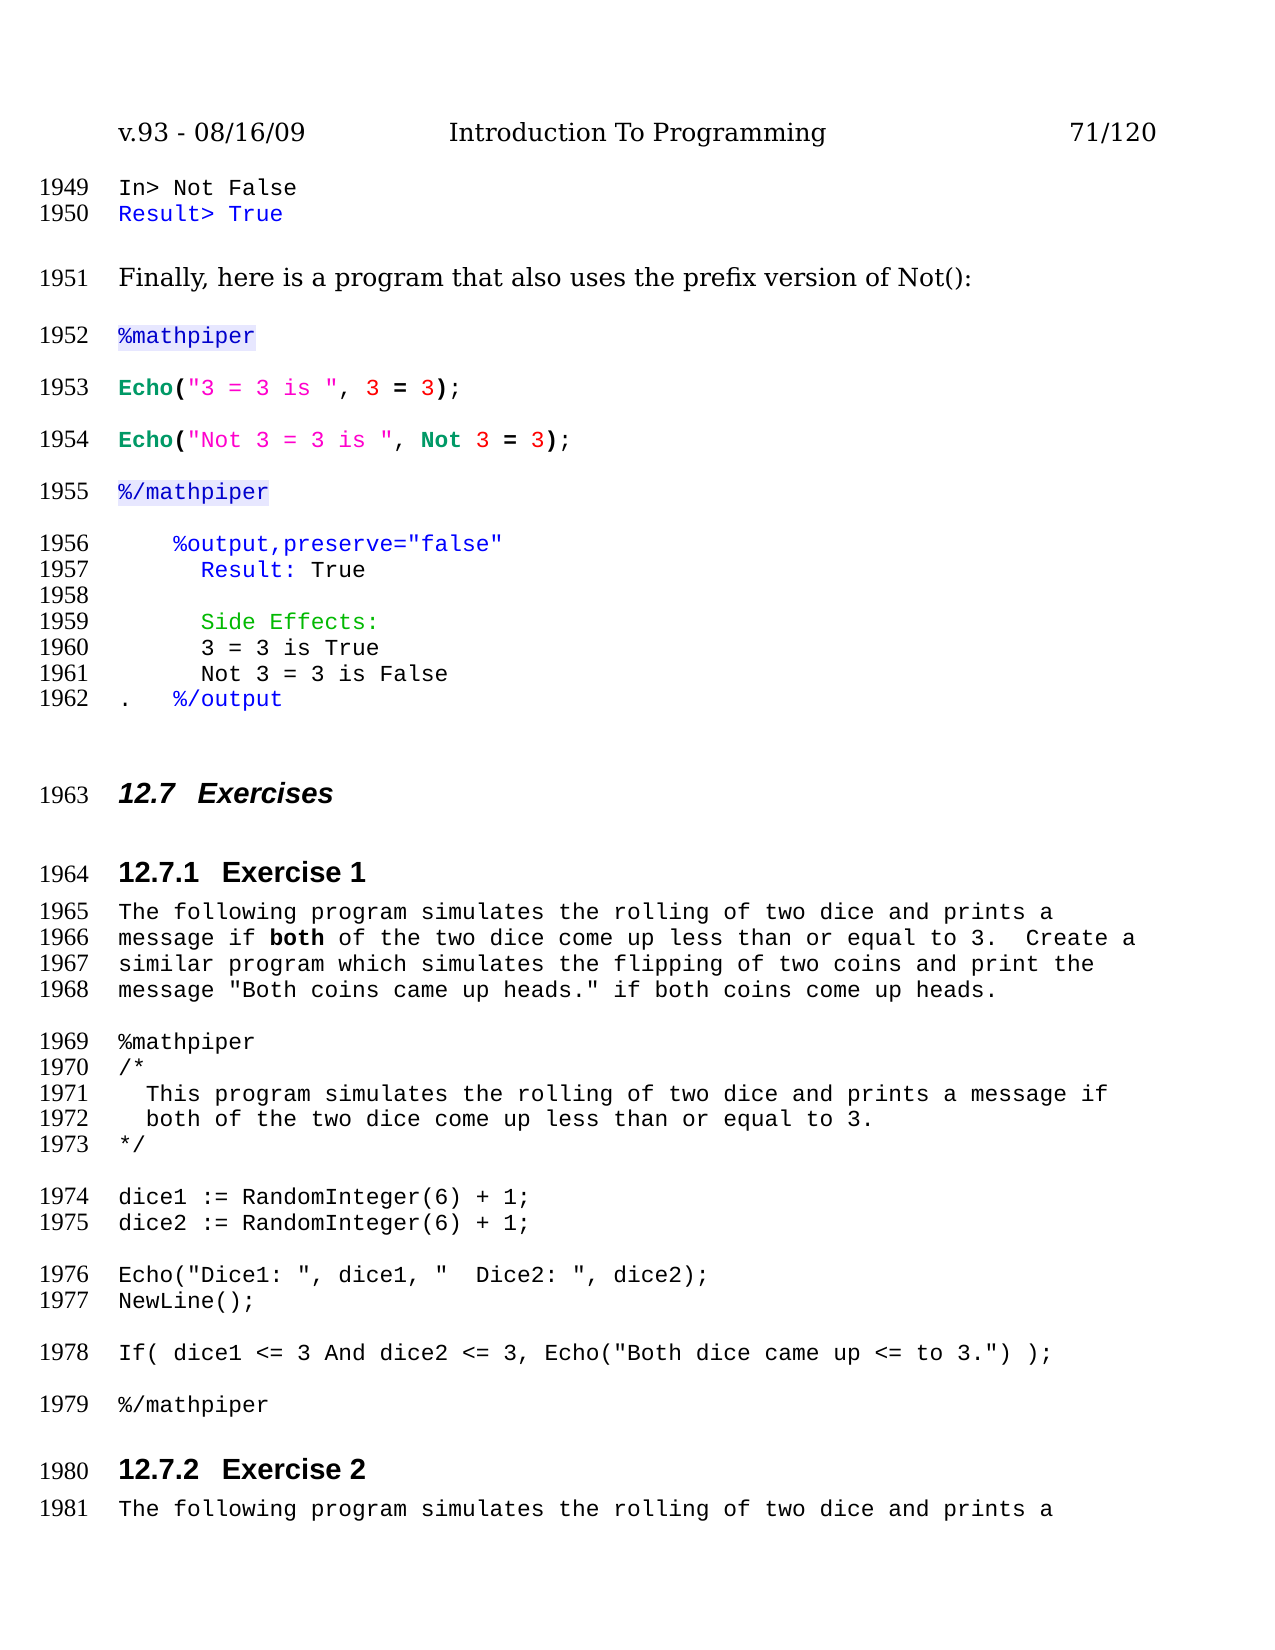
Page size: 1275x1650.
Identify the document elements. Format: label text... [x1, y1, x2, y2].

text If( dice1 <= 3 And dice2 <= 3, Echo("Both dice came up <= to 3.") ); [118, 1341, 1157, 1367]
text Echo("3 = 3 is ", 3 = 3); [118, 377, 1157, 402]
text both of the two dice come up less than or equal to 3. [118, 1108, 1157, 1134]
text The following program simulates the rolling of two dice and prints a message if both of the two dice come up less than or equal to 3. Create a similar program which simulates the flipping of two coins and print the message "Both coins came up heads." if both coins come up heads. [118, 900, 1157, 1004]
text %/mathpiper [118, 1393, 1157, 1419]
text This program simulates the rolling of two dice and prints a message if [118, 1082, 1157, 1108]
text Echo("Dice1: ", dice1, " Dice2: ", dice2); [118, 1263, 1157, 1289]
text NewLine(); [118, 1289, 1157, 1315]
text Side Effects: [118, 610, 1157, 636]
text Result> True [118, 203, 1157, 229]
text Finally, here is a program that also uses the prefix version of Not(): [118, 263, 1157, 293]
text %mathpiper [118, 1030, 1157, 1056]
text The following program simulates the rolling of two dice and prints a [118, 1498, 1157, 1523]
subtitle Exercise 2 [118, 1452, 1157, 1486]
text 3 = 3 is True [118, 636, 1157, 662]
text Echo("Not 3 = 3 is ", Not 3 = 3); [118, 428, 1157, 454]
text %output,preserve="false" [118, 532, 1157, 558]
text */ [118, 1134, 1157, 1160]
text dice1 := RandomInteger(6) + 1; [118, 1186, 1157, 1212]
text /* [118, 1056, 1157, 1082]
text dice2 := RandomInteger(6) + 1; [118, 1212, 1157, 1237]
text Result: True [118, 558, 1157, 584]
text %mathpiper [118, 325, 1157, 351]
subtitle Exercise 1 [118, 855, 1157, 888]
text Not 3 = 3 is False [118, 662, 1157, 688]
text . %/output [118, 688, 1157, 714]
text In> Not False [118, 177, 1157, 203]
text %/mathpiper [118, 480, 1157, 506]
subtitle Exercises [118, 776, 1157, 810]
